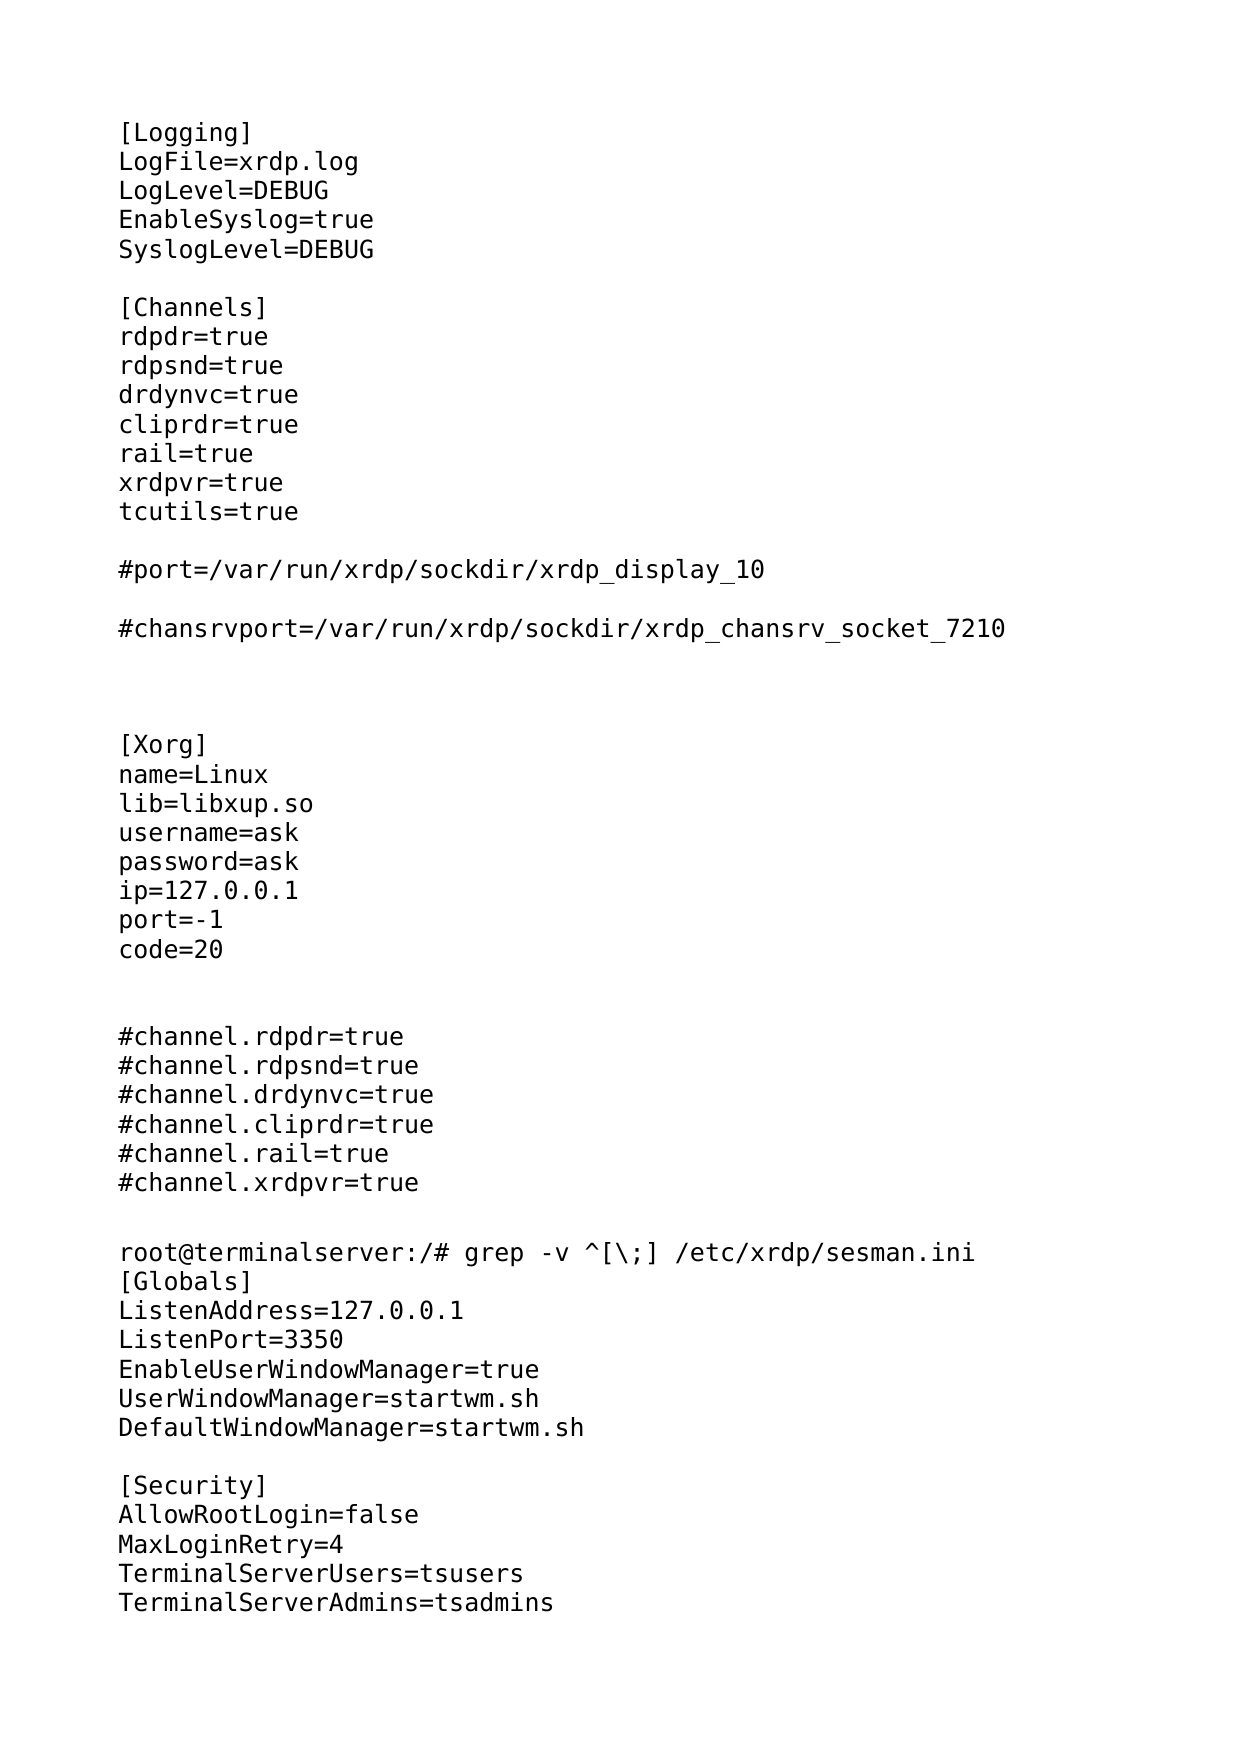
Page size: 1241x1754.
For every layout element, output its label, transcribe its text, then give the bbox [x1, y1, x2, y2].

text [Logging] LogFile=xrdp.log LogLevel=DEBUG EnableSyslog=true SyslogLevel=DEBUG [Channels] rdpdr=true rdpsnd=true drdynvc=true cliprdr=true rail=true xrdpvr=true tcutils=true #port=/var/run/xrdp/sockdir/xrdp_display_10 #chansrvport=/var/run/xrdp/sockdir/xrdp_chansrv_socket_7210 [Xorg] name=Linux lib=libxup.so username=ask password=ask ip=127.0.0.1 port=-1 code=20 #channel.rdpdr=true #channel.rdpsnd=true #channel.drdynvc=true #channel.cliprdr=true #channel.rail=true #channel.xrdpvr=true [118, 118, 1122, 1226]
text root@terminalserver:/# grep -v ^[\;] /etc/xrdp/sesman.ini [Globals] ListenAddress=127.0.0.1 ListenPort=3350 EnableUserWindowManager=true UserWindowManager=startwm.sh DefaultWindowManager=startwm.sh [Security] AllowRootLogin=false MaxLoginRetry=4 TerminalServerUsers=tsusers TerminalServerAdmins=tsadmins [118, 1238, 1122, 1617]
